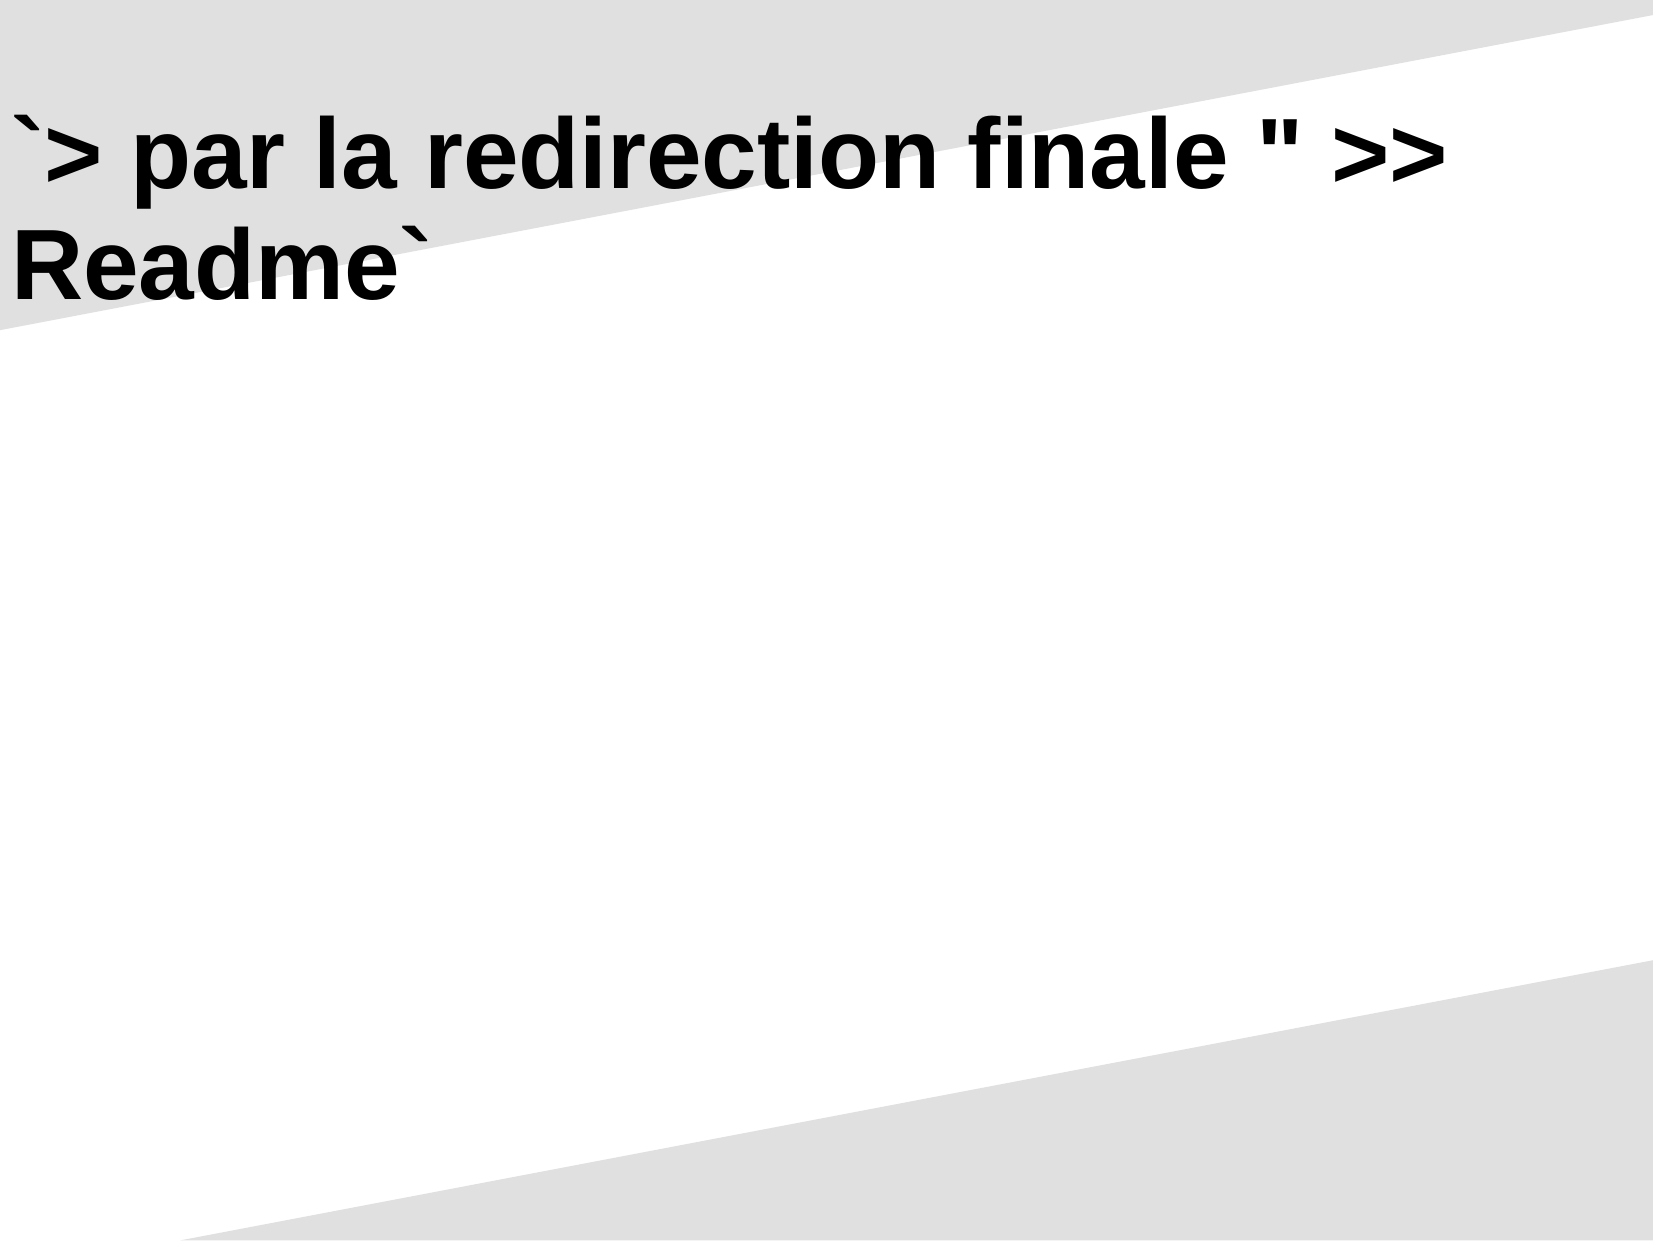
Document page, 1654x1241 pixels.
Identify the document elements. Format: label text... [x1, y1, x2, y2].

title `> par la redirection finale " >> Readme` [11, 97, 1499, 322]
